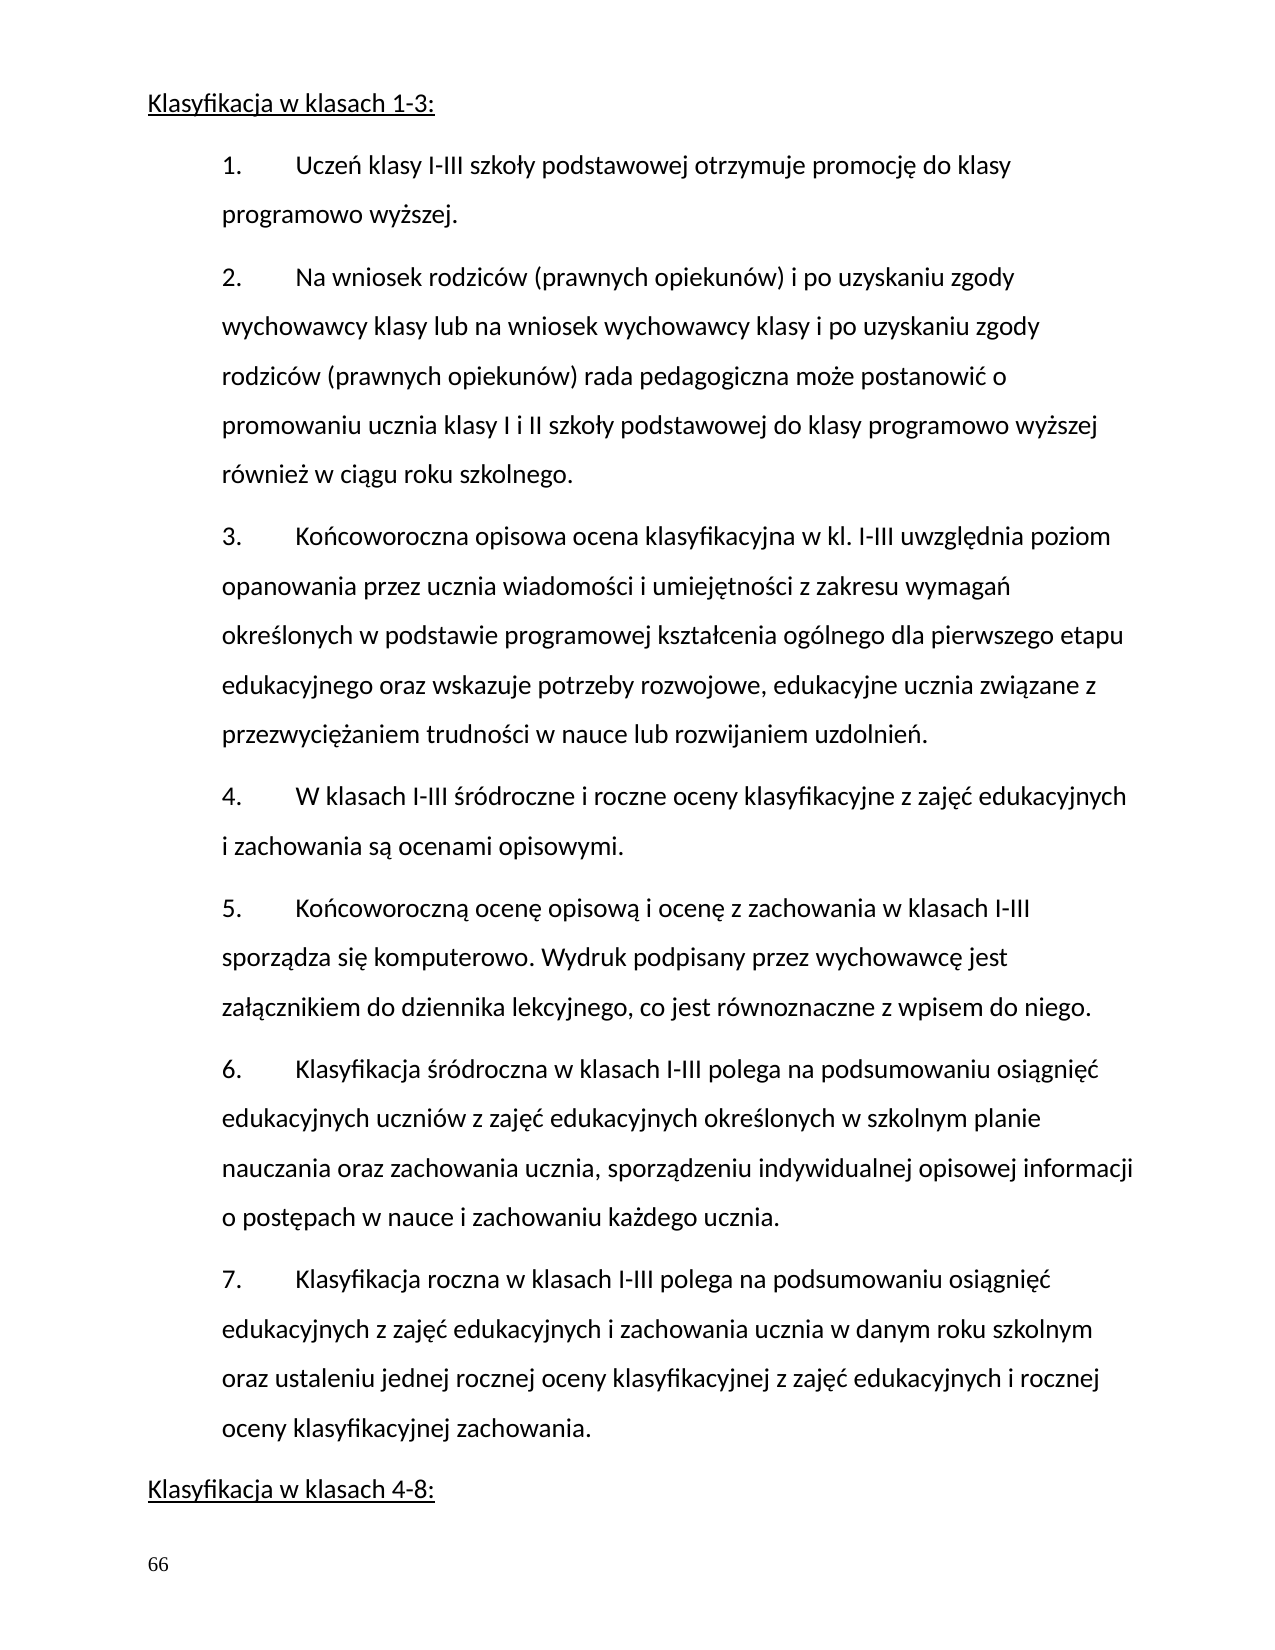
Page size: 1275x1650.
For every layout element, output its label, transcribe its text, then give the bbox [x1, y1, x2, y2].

text Klasyfikacja w klasach 1-3: [148, 86, 1136, 119]
list W klasach I-III śródroczne i roczne oceny klasyfikacyjne z zajęć edukacyjnych i zachowania są ocenami opisowymi. [222, 779, 1137, 862]
list Końcoworoczną ocenę opisową i ocenę z zachowania w klasach I-III sporządza się komputerowo. Wydruk podpisany przez wychowawcę jest załącznikiem do dziennika lekcyjnego, co jest równoznaczne z wpisem do niego. [222, 891, 1137, 1023]
list Klasyfikacja roczna w klasach I-III polega na podsumowaniu osiągnięć edukacyjnych z zajęć edukacyjnych i zachowania ucznia w danym roku szkolnym oraz ustaleniu jednej rocznej oceny klasyfikacyjnej z zajęć edukacyjnych i rocznej oceny klasyfikacyjnej zachowania. [222, 1262, 1137, 1444]
list Na wniosek rodziców (prawnych opiekunów) i po uzyskaniu zgody wychowawcy klasy lub na wniosek wychowawcy klasy i po uzyskaniu zgody rodziców (prawnych opiekunów) rada pedagogiczna może postanowić o promowaniu ucznia klasy I i II szkoły podstawowej do klasy programowo wyższej również w ciągu roku szkolnego. [222, 260, 1137, 491]
list Końcoworoczna opisowa ocena klasyfikacyjna w kl. I-III uwzględnia poziom opanowania przez ucznia wiadomości i umiejętności z zakresu wymagań określonych w podstawie programowej kształcenia ogólnego dla pierwszego etapu edukacyjnego oraz wskazuje potrzeby rozwojowe, edukacyjne ucznia związane z przezwyciężaniem trudności w nauce lub rozwijaniem uzdolnień. [222, 519, 1137, 751]
list Uczeń klasy I-III szkoły podstawowej otrzymuje promocję do klasy programowo wyższej. [222, 148, 1137, 231]
list Klasyfikacja śródroczna w klasach I-III polega na podsumowaniu osiągnięć edukacyjnych uczniów z zajęć edukacyjnych określonych w szkolnym planie nauczania oraz zachowania ucznia, sporządzeniu indywidualnej opisowej informacji o postępach w nauce i zachowaniu każdego ucznia. [222, 1052, 1137, 1233]
text Klasyfikacja w klasach 4-8: [148, 1473, 1137, 1506]
